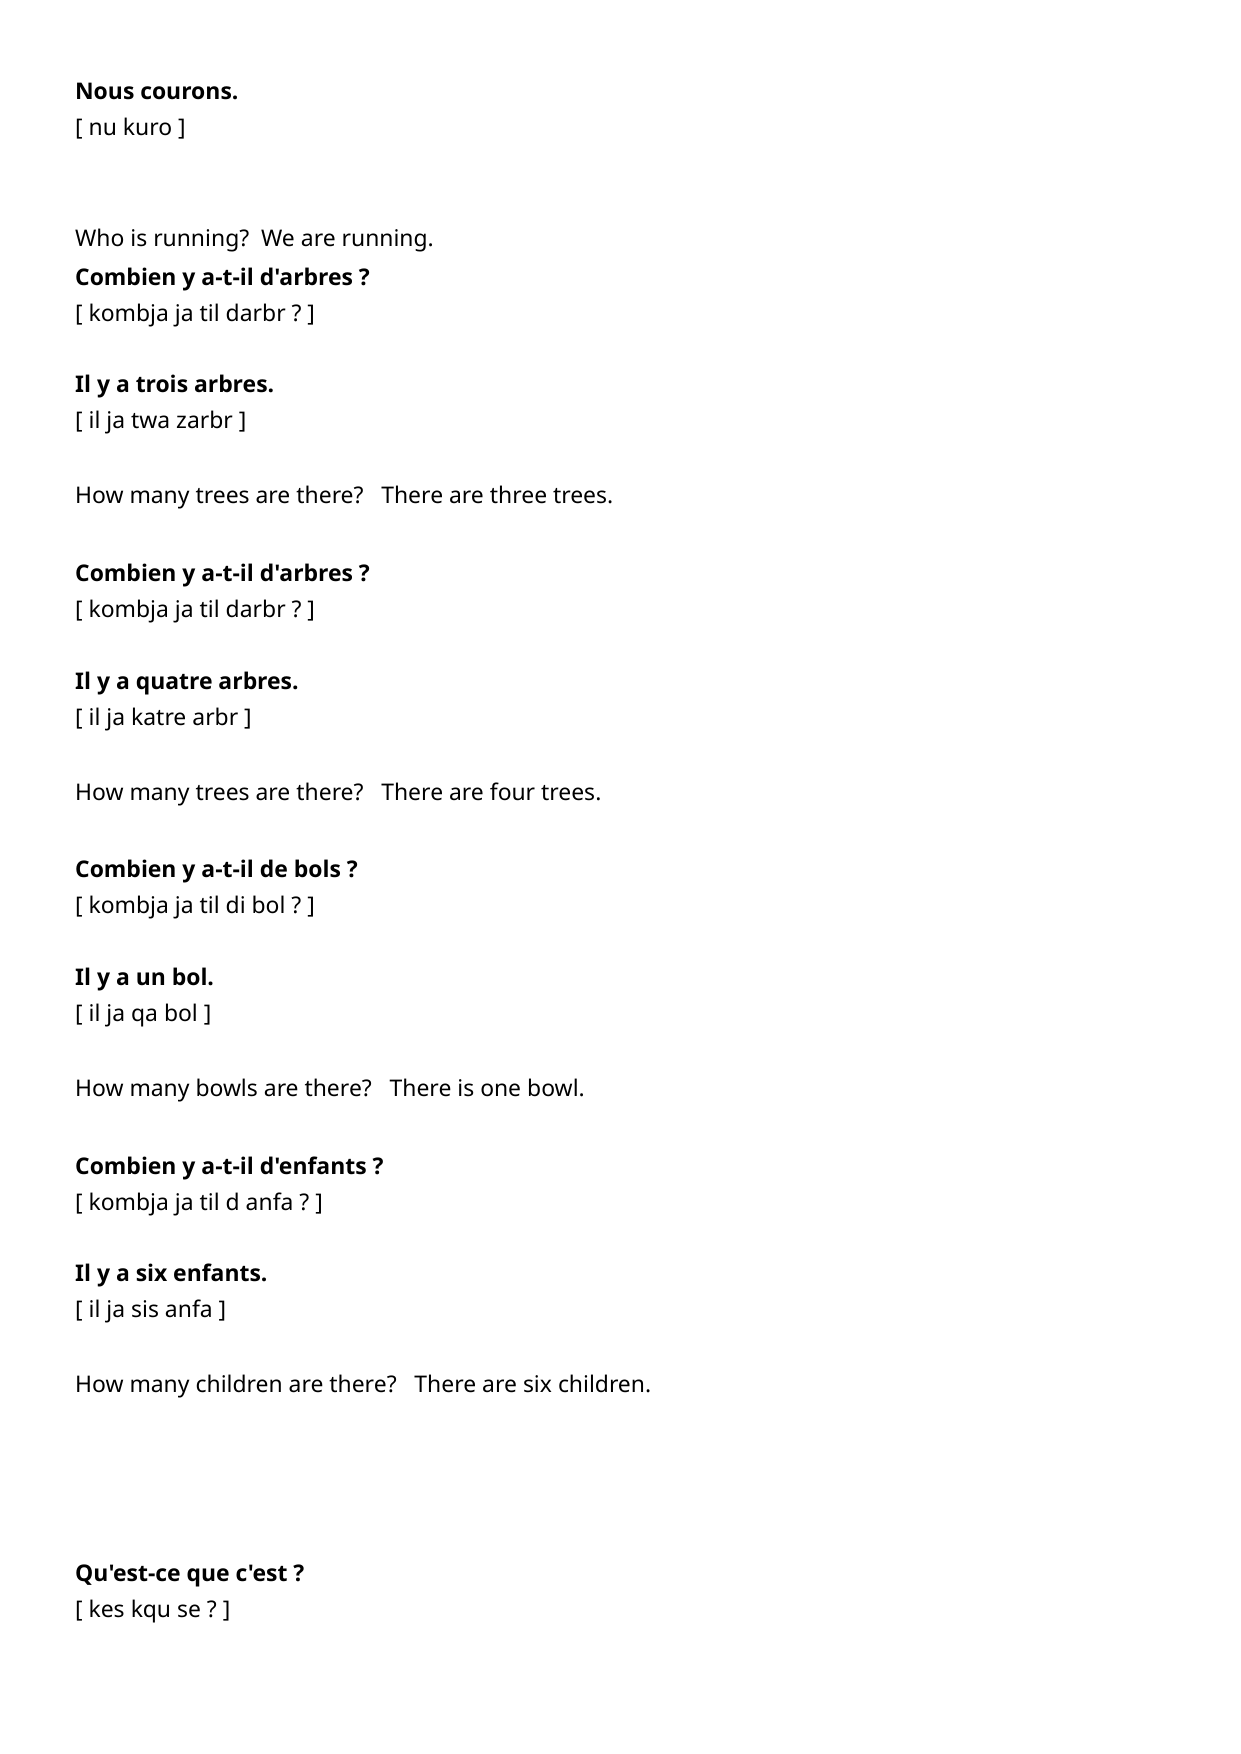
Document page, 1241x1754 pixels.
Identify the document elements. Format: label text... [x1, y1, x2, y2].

text Who is running? We are running. [75, 186, 1165, 253]
text Il y a un bol. [ il ja qa bol ] [75, 961, 1165, 1028]
text Il y a trois arbres. [ il ja twa zarbr ] [75, 368, 1165, 436]
text How many children are there? There are six children. [75, 1332, 1165, 1399]
text How many trees are there? There are four trees. [75, 739, 1165, 807]
text Combien y a-t-il de bols ? [ kombja ja til di bol ? ] [75, 853, 1165, 953]
text Qu'est-ce que c'est ? [ kes kqu se ? ] [75, 1557, 1165, 1657]
text How many trees are there? There are three trees. [75, 443, 1165, 510]
text How many bowls are there? There is one bowl. [75, 1036, 1165, 1103]
text Il y a six enfants. [ il ja sis anfa ] [75, 1257, 1165, 1324]
text Combien y a-t-il d'enfants ? [ kombja ja til d anfa ? ] [75, 1149, 1165, 1250]
text Combien y a-t-il d'arbres ? [ kombja ja til darbr ? ] [75, 557, 1165, 657]
text Nous courons. [ nu kuro ] [75, 75, 1165, 142]
text Il y a quatre arbres. [ il ja katre arbr ] [75, 664, 1165, 732]
text Combien y a-t-il d'arbres ? [ kombja ja til darbr ? ] [75, 261, 1165, 361]
